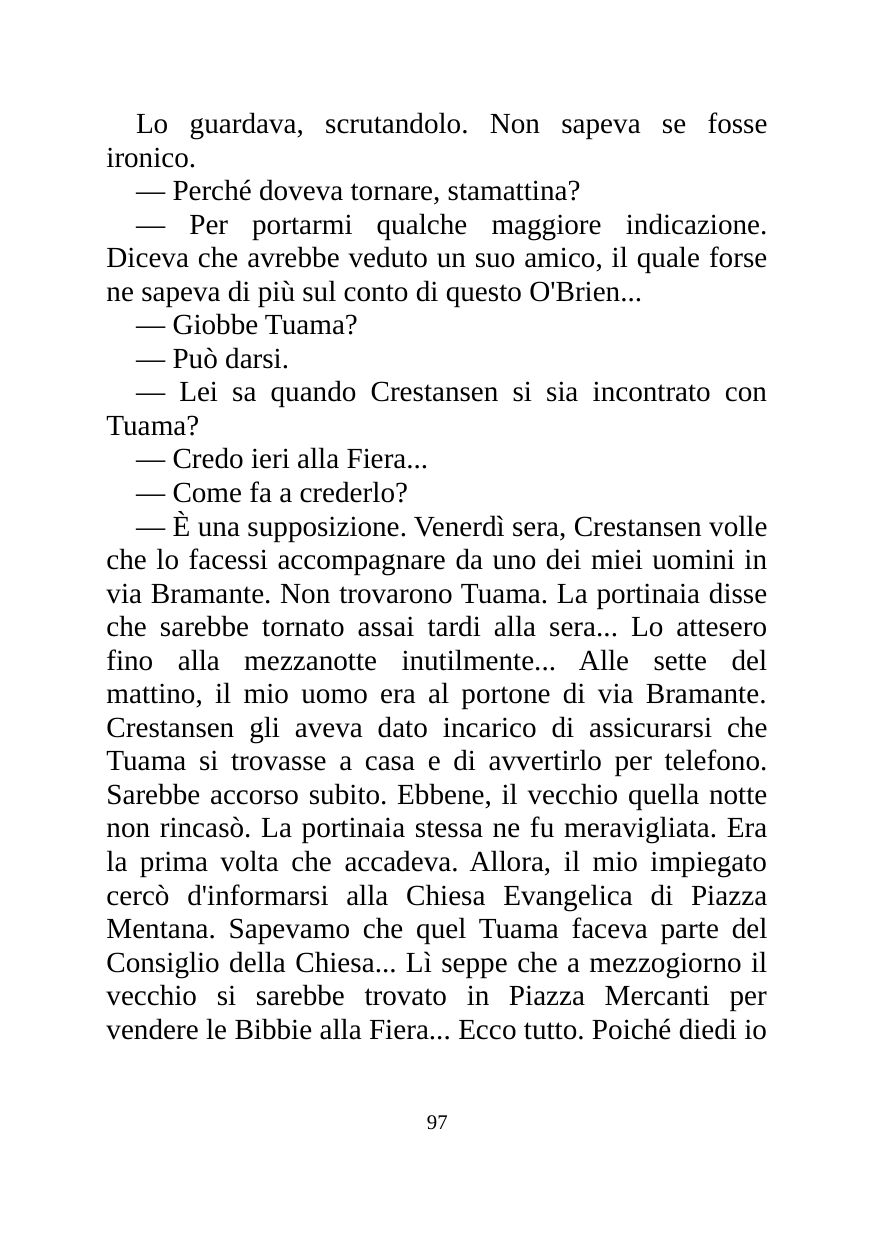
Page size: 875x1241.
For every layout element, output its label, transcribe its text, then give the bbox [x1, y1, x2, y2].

text — Giobbe Tuama? [106, 307, 768, 341]
text — Lei sa quando Crestansen si sia incontrato con Tuama? [106, 374, 768, 442]
text — Perché doveva tornare, stamattina? [106, 173, 768, 207]
text Lo guardava, scrutandolo. Non sapeva se fosse ironico. [106, 106, 768, 173]
text — Può darsi. [106, 341, 768, 374]
text — È una supposizione. Venerdì sera, Crestansen volle che lo facessi accompagnare da uno dei miei uomini in via Bramante. Non trovarono Tuama. La portinaia disse che sarebbe tornato assai tardi alla sera... Lo attesero fino alla mezzanotte inutilmente... Alle sette del mattino, il mio uomo era al portone di via Bramante. Crestansen gli aveva dato incarico di assicurarsi che Tuama si trovasse a casa e di avvertirlo per telefono. Sarebbe accorso subito. Ebbene, il vecchio quella notte non rincasò. La portinaia stessa ne fu meravigliata. Era la prima volta che accadeva. Allora, il mio impiegato cercò d'informarsi alla Chiesa Evangelica di Piazza Mentana. Sapevamo che quel Tuama faceva parte del Consiglio della Chiesa... Lì seppe che a mezzogiorno il vecchio si sarebbe trovato in Piazza Mercanti per vendere le Bibbie alla Fiera... Ecco tutto. Poiché diedi io [106, 509, 768, 1045]
text — Come fa a crederlo? [106, 475, 768, 509]
text — Credo ieri alla Fiera... [106, 442, 768, 475]
text — Per portarmi qualche maggiore indicazione. Diceva che avrebbe veduto un suo amico, il quale forse ne sapeva di più sul conto di questo O'Brien... [106, 207, 768, 307]
